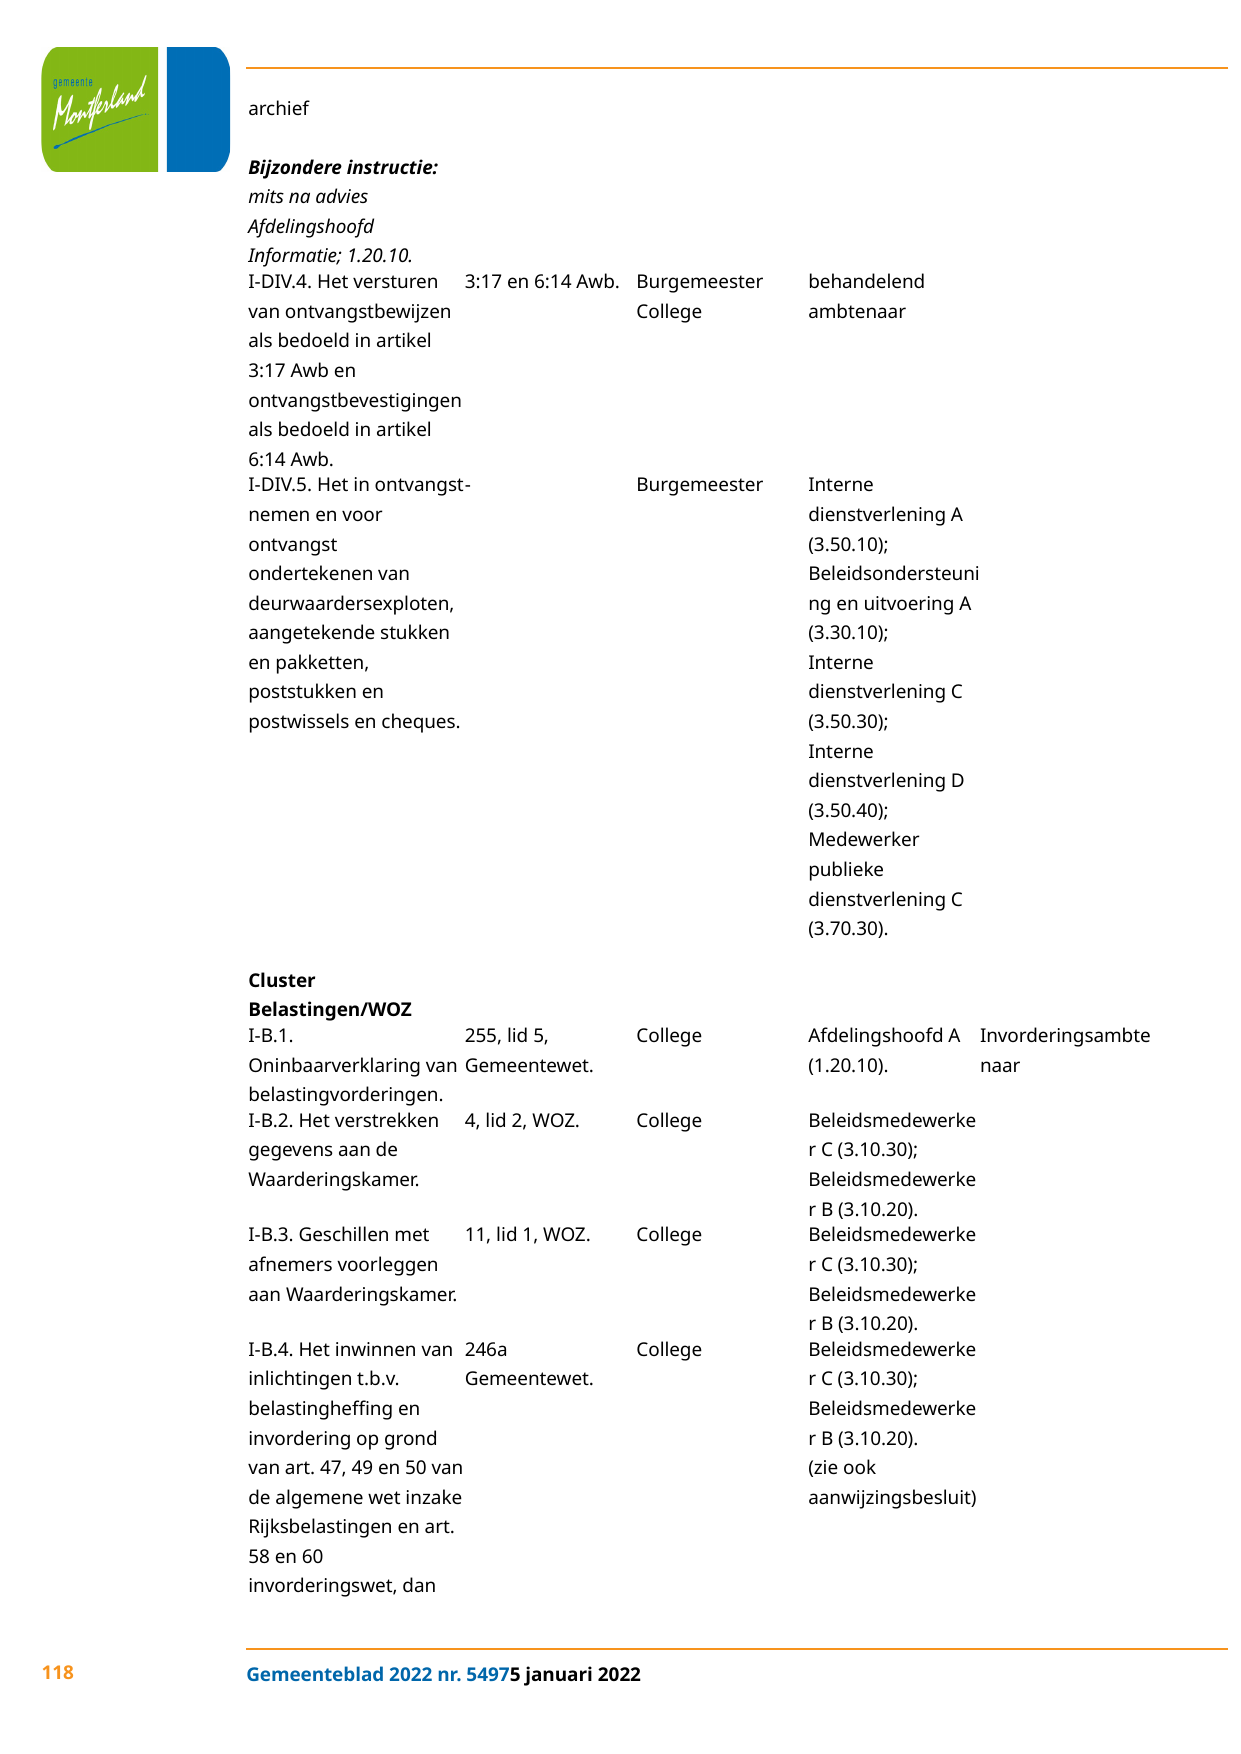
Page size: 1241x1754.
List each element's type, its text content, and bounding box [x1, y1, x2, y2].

table_cell [465, 967, 636, 1022]
table_cell [980, 967, 1152, 1022]
table_cell [248, 941, 464, 967]
picture [41, 47, 231, 172]
table_cell Invorderingsambtenaar [980, 1022, 1152, 1107]
table_cell [980, 941, 1152, 967]
table_cell Cluster Belastingen/WOZ [248, 967, 464, 1022]
table_cell Beleidsmedewerker C (3.10.30); Beleidsmedewerker B (3.10.20). [808, 1107, 980, 1222]
table_cell College [636, 1222, 808, 1336]
table_cell Afdelingshoofd A (1.20.10). [808, 1022, 980, 1107]
table_cell - [465, 472, 636, 941]
table_cell Beleidsmedewerker C (3.10.30); Beleidsmedewerker B (3.10.20). (zie ook aanwijzingsbesluit) [808, 1336, 980, 1598]
table_cell [636, 95, 808, 268]
table_cell College [636, 1107, 808, 1222]
table_cell 255, lid 5, Gemeentewet. [465, 1022, 636, 1107]
table_cell behandelend ambtenaar [808, 269, 980, 472]
table_cell I-B.4. Het inwinnen van inlichtingen t.b.v. belastingheffing en invordering op grond van art. 47, 49 en 50 van de algemene wet inzake Rijksbelastingen en art. 58 en 60 invorderingswet, dan [248, 1336, 464, 1598]
table_cell [980, 1222, 1152, 1336]
table_cell [980, 1107, 1152, 1222]
table_cell [980, 269, 1152, 472]
table_cell College [636, 1336, 808, 1598]
table_cell [465, 941, 636, 967]
table_cell [980, 472, 1152, 941]
table_cell I-DIV.5. Het in ontvangst nemen en voor ontvangst ondertekenen van deurwaardersexploten, aangetekende stukken en pakketten, poststukken en postwissels en cheques. [248, 472, 464, 941]
table_cell [980, 1336, 1152, 1598]
table_cell I-DIV.4. Het versturen van ontvangstbewijzen als bedoeld in artikel 3:17 Awb en ontvangstbevestigingen als bedoeld in artikel 6:14 Awb. [248, 269, 464, 472]
table_cell I-B.1. Oninbaarverklaring van belastingvorderingen. [248, 1022, 464, 1107]
table_cell Interne dienstverlening A (3.50.10); Beleidsondersteuning en uitvoering A (3.30.10); Interne dienstverlening C (3.50.30); Interne dienstverlening D (3.50.40); Medewerker publieke dienstverlening C (3.70.30). [808, 472, 980, 941]
table_cell [636, 967, 808, 1022]
table_cell [636, 941, 808, 967]
table_cell [808, 941, 980, 967]
table_cell College [636, 1022, 808, 1107]
table_cell 4, lid 2, WOZ. [465, 1107, 636, 1222]
table_cell I-B.2. Het verstrekken gegevens aan de Waarderingskamer. [248, 1107, 464, 1222]
table_cell Burgemeester [636, 472, 808, 941]
table_cell 246a Gemeentewet. [465, 1336, 636, 1598]
table_cell [808, 95, 980, 268]
table_cell I-B.3. Geschillen met afnemers voorleggen aan Waarderingskamer. [248, 1222, 464, 1336]
table_cell [808, 967, 980, 1022]
table_cell 3:17 en 6:14 Awb. [465, 269, 636, 472]
table_cell - [465, 95, 636, 268]
table_cell 11, lid 1, WOZ. [465, 1222, 636, 1336]
table_cell [980, 95, 1152, 268]
table_cell Beleidsmedewerker C (3.10.30); Beleidsmedewerker B (3.10.20). [808, 1222, 980, 1336]
table_cell Burgemeester College [636, 269, 808, 472]
table_cell archief Bijzondere instructie: mits na advies Afdelingshoofd Informatie; 1.20.10. [248, 95, 464, 268]
